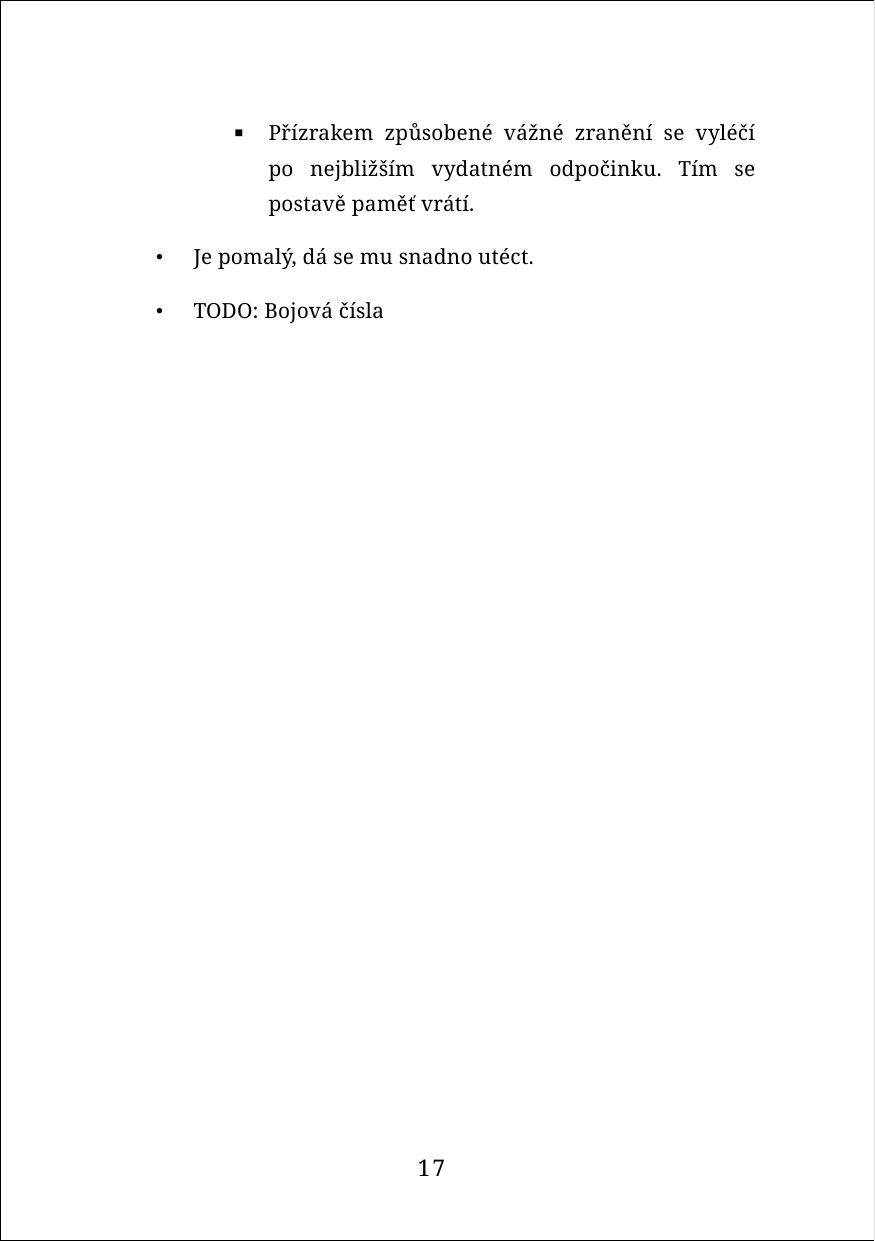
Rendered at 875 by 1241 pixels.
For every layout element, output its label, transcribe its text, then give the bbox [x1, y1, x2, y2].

list TODO: Bojová čísla [156, 296, 756, 324]
list Přízrakem způsobené vážné zranění se vyléčí po nejbližším vydatném odpočinku. Tím se postavě paměť vrátí. [231, 118, 756, 218]
list Je pomalý, dá se mu snadno utéct. [156, 242, 756, 271]
